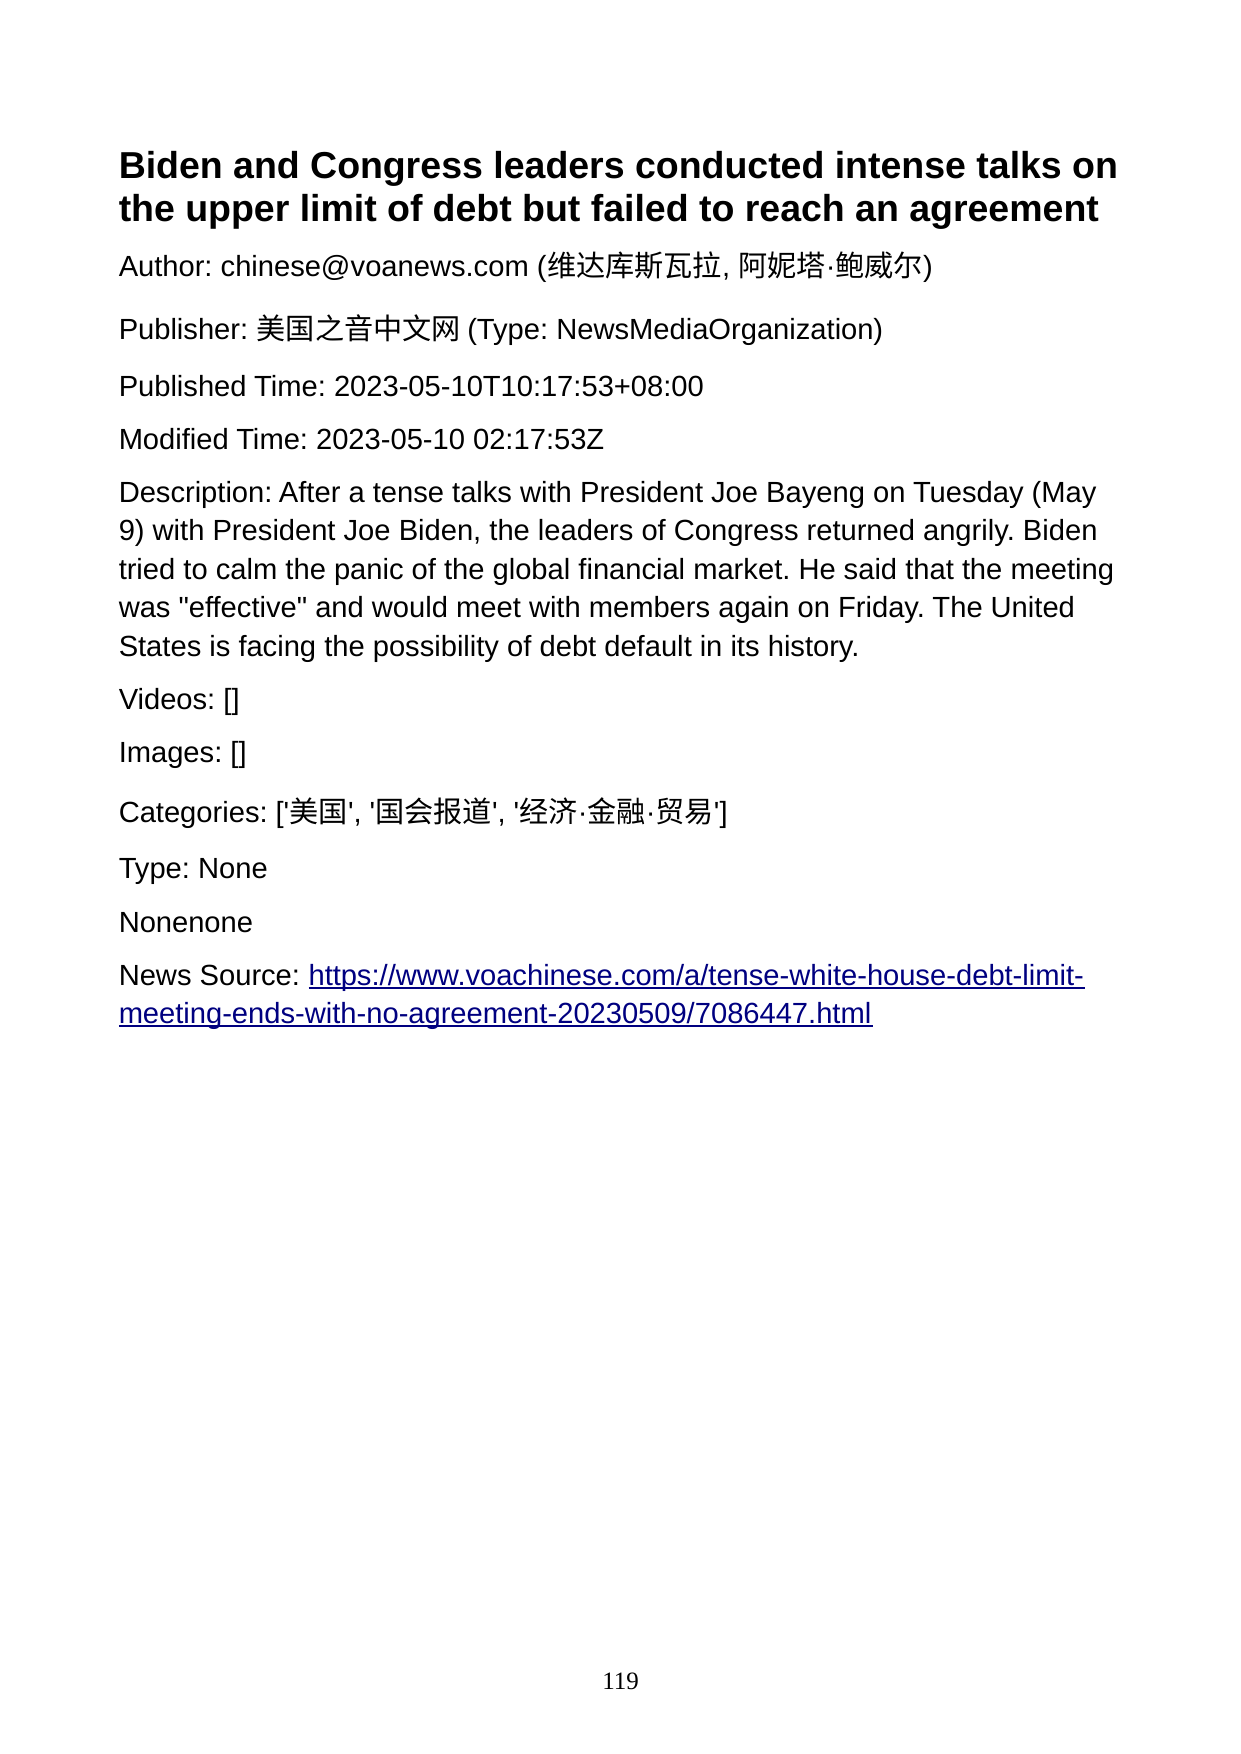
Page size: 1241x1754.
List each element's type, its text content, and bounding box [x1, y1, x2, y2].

text Type: None [118, 851, 1122, 885]
text Description: After a tense talks with President Joe Bayeng on Tuesday (May 9) with President Joe Biden, the leaders of Congress returned angrily. Biden tried to calm the panic of the global financial market. He said that the meeting was "effective" and would meet with members again on Friday. The United States is facing the possibility of debt default in its history. [118, 475, 1122, 662]
text Author: chinese@voanews.com (维达库斯瓦拉, 阿妮塔·鲍威尔) [118, 242, 1122, 284]
text Modified Time: 2023-05-10 02:17:53Z [118, 422, 1122, 455]
subtitle Biden and Congress leaders conducted intense talks on the upper limit of debt but failed to reach an agreement [118, 143, 1122, 230]
text Images: [] [118, 735, 1122, 769]
text Publisher: 美国之音中文网 (Type: NewsMediaOrganization) [118, 305, 1122, 348]
text News Source: https://www.voachinese.com/a/tense-white-house-debt-limit-meeting-ends-with-no-agreement-20230509/7086447.html [118, 958, 1122, 1030]
text Categories: ['美国', '国会报道', '经济·金融·贸易'] [118, 788, 1122, 831]
text Videos: [] [118, 682, 1122, 716]
text Nonenone [118, 904, 1122, 938]
text Published Time: 2023-05-10T10:17:53+08:00 [118, 368, 1122, 402]
